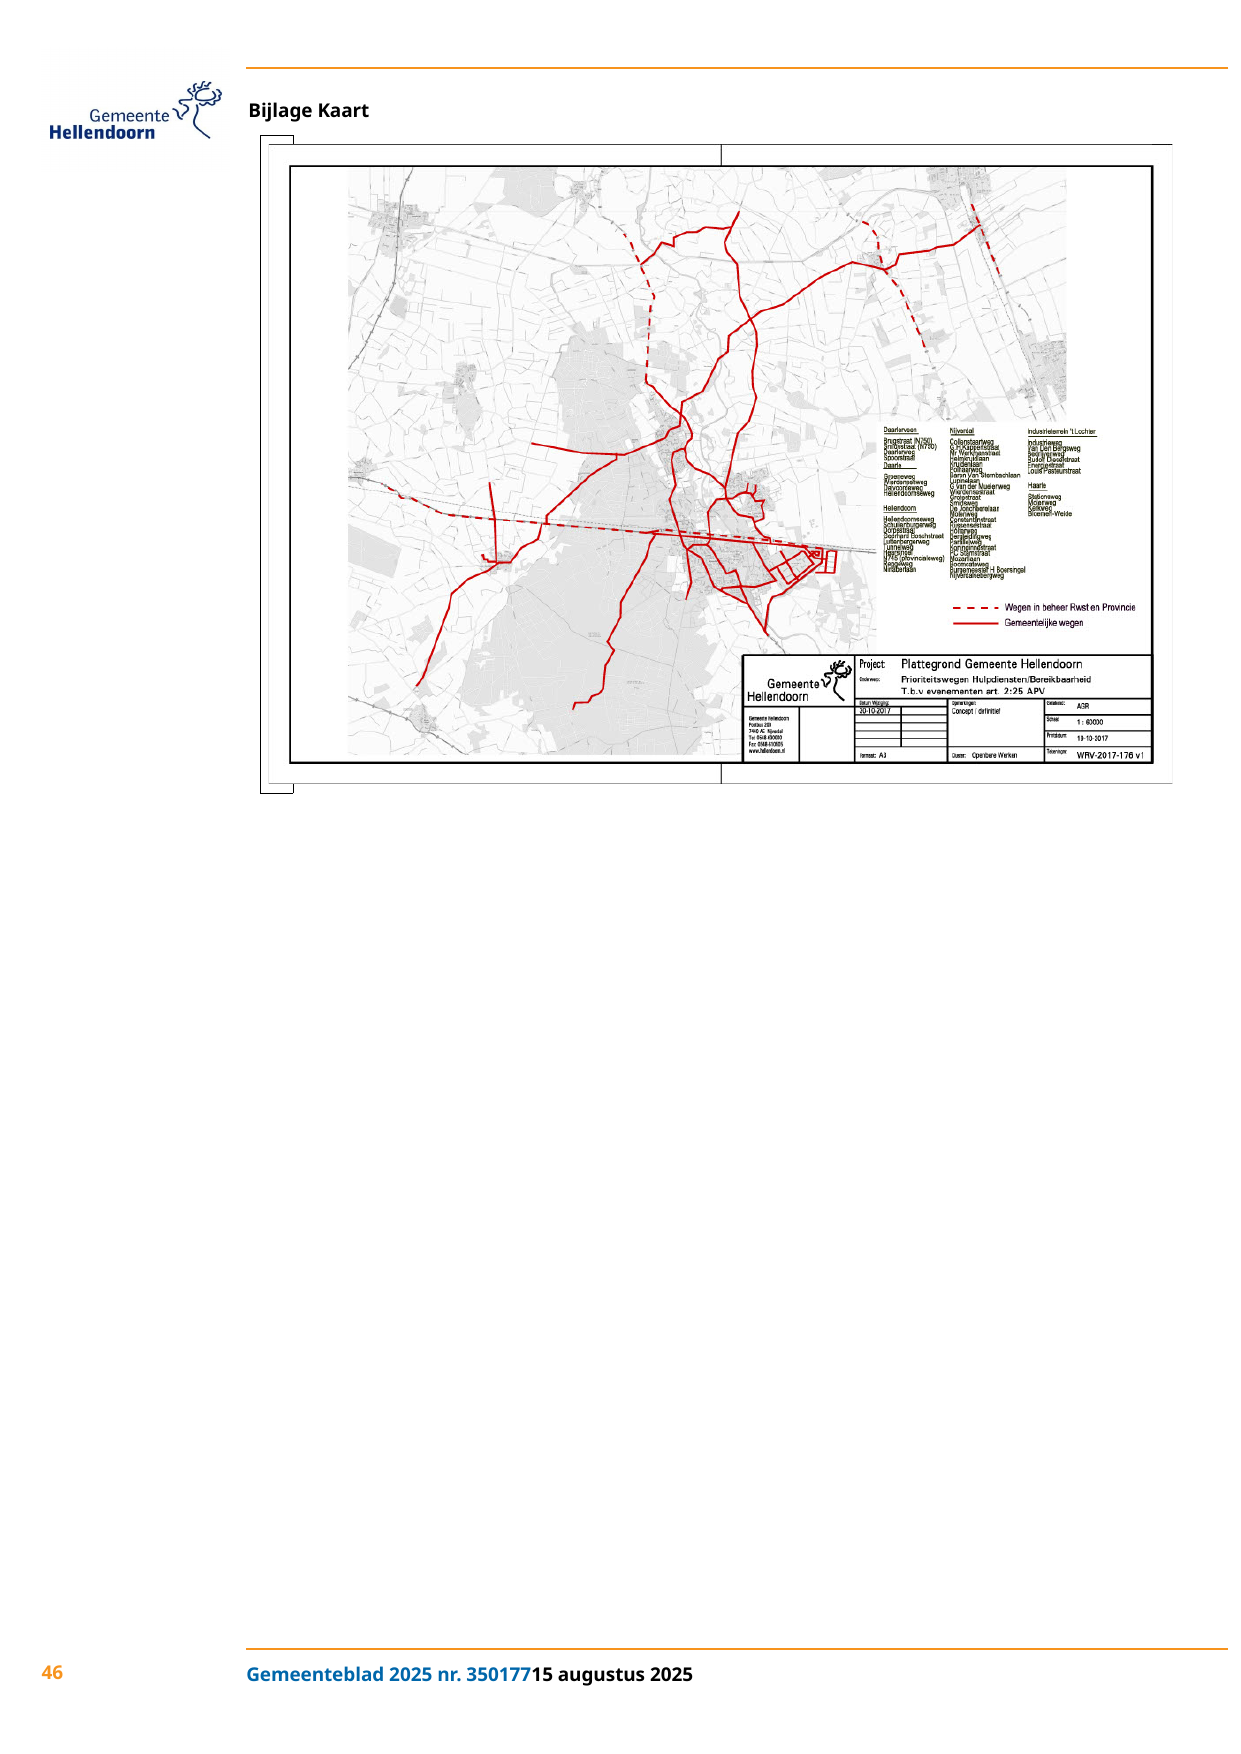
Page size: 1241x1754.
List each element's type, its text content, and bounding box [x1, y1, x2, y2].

text Bijlage Kaart [248, 95, 1152, 123]
picture [41, 47, 231, 172]
picture [268, 144, 1173, 784]
